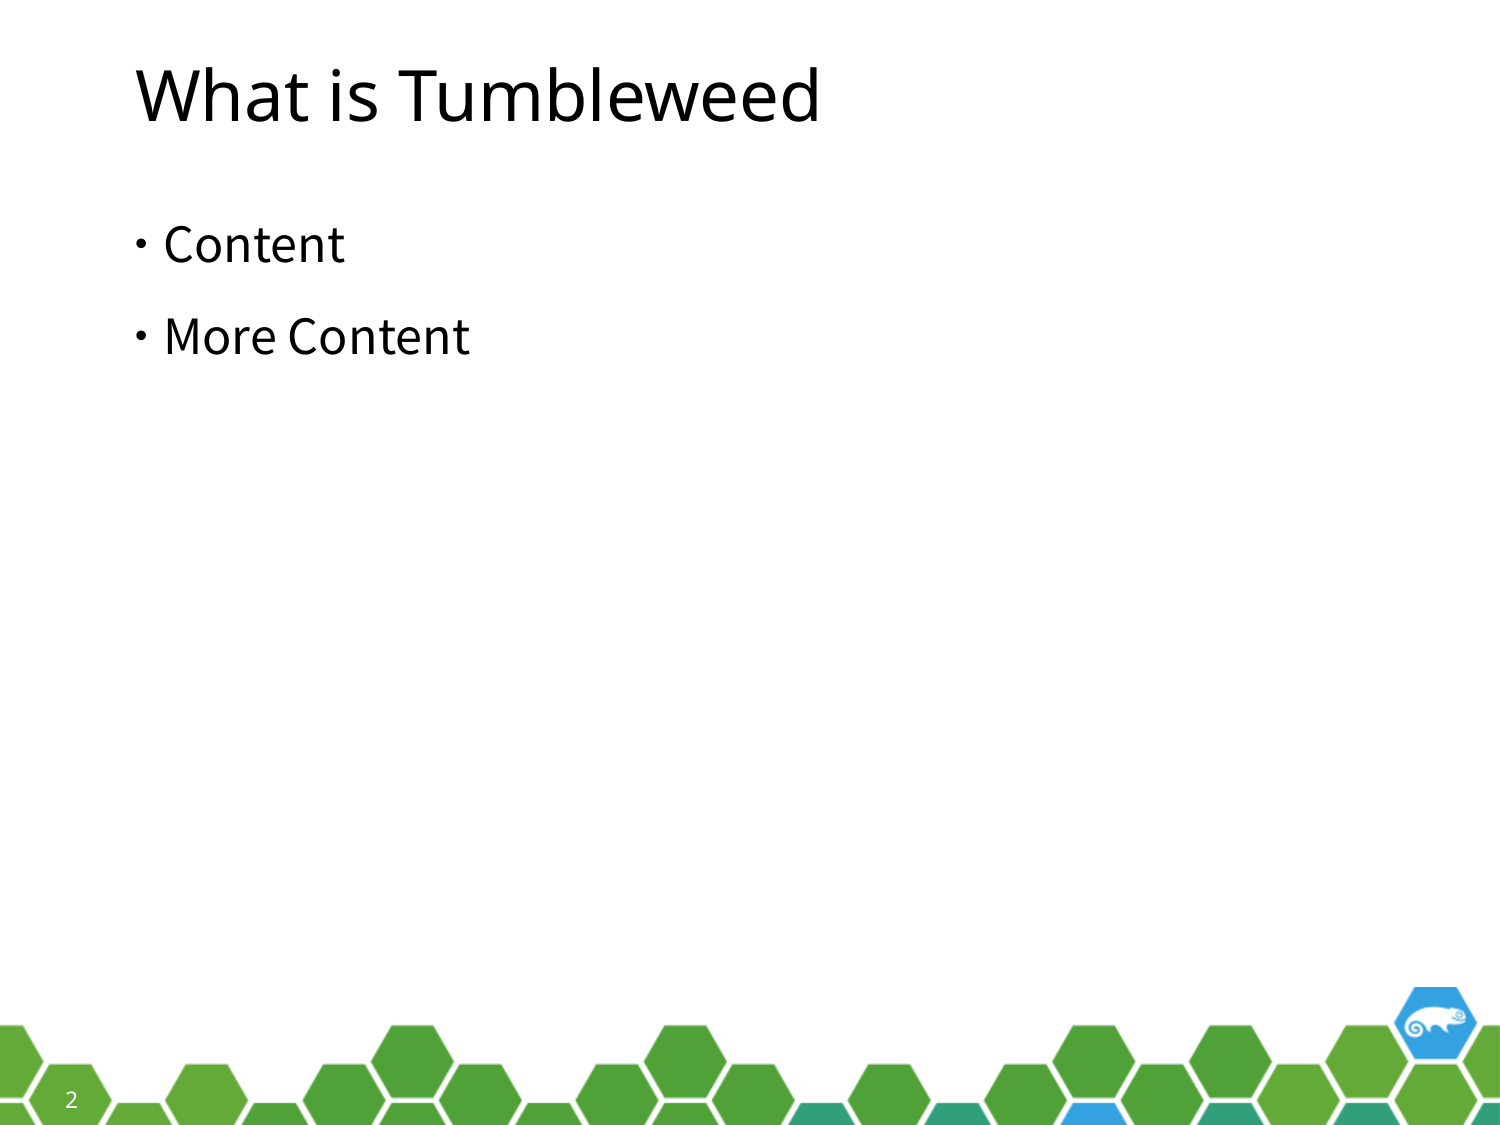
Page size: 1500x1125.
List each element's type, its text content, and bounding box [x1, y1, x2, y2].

title What is Tumbleweed [135, 12, 1372, 175]
picture [0, 987, 1500, 1125]
list Content More Content [135, 208, 1372, 862]
